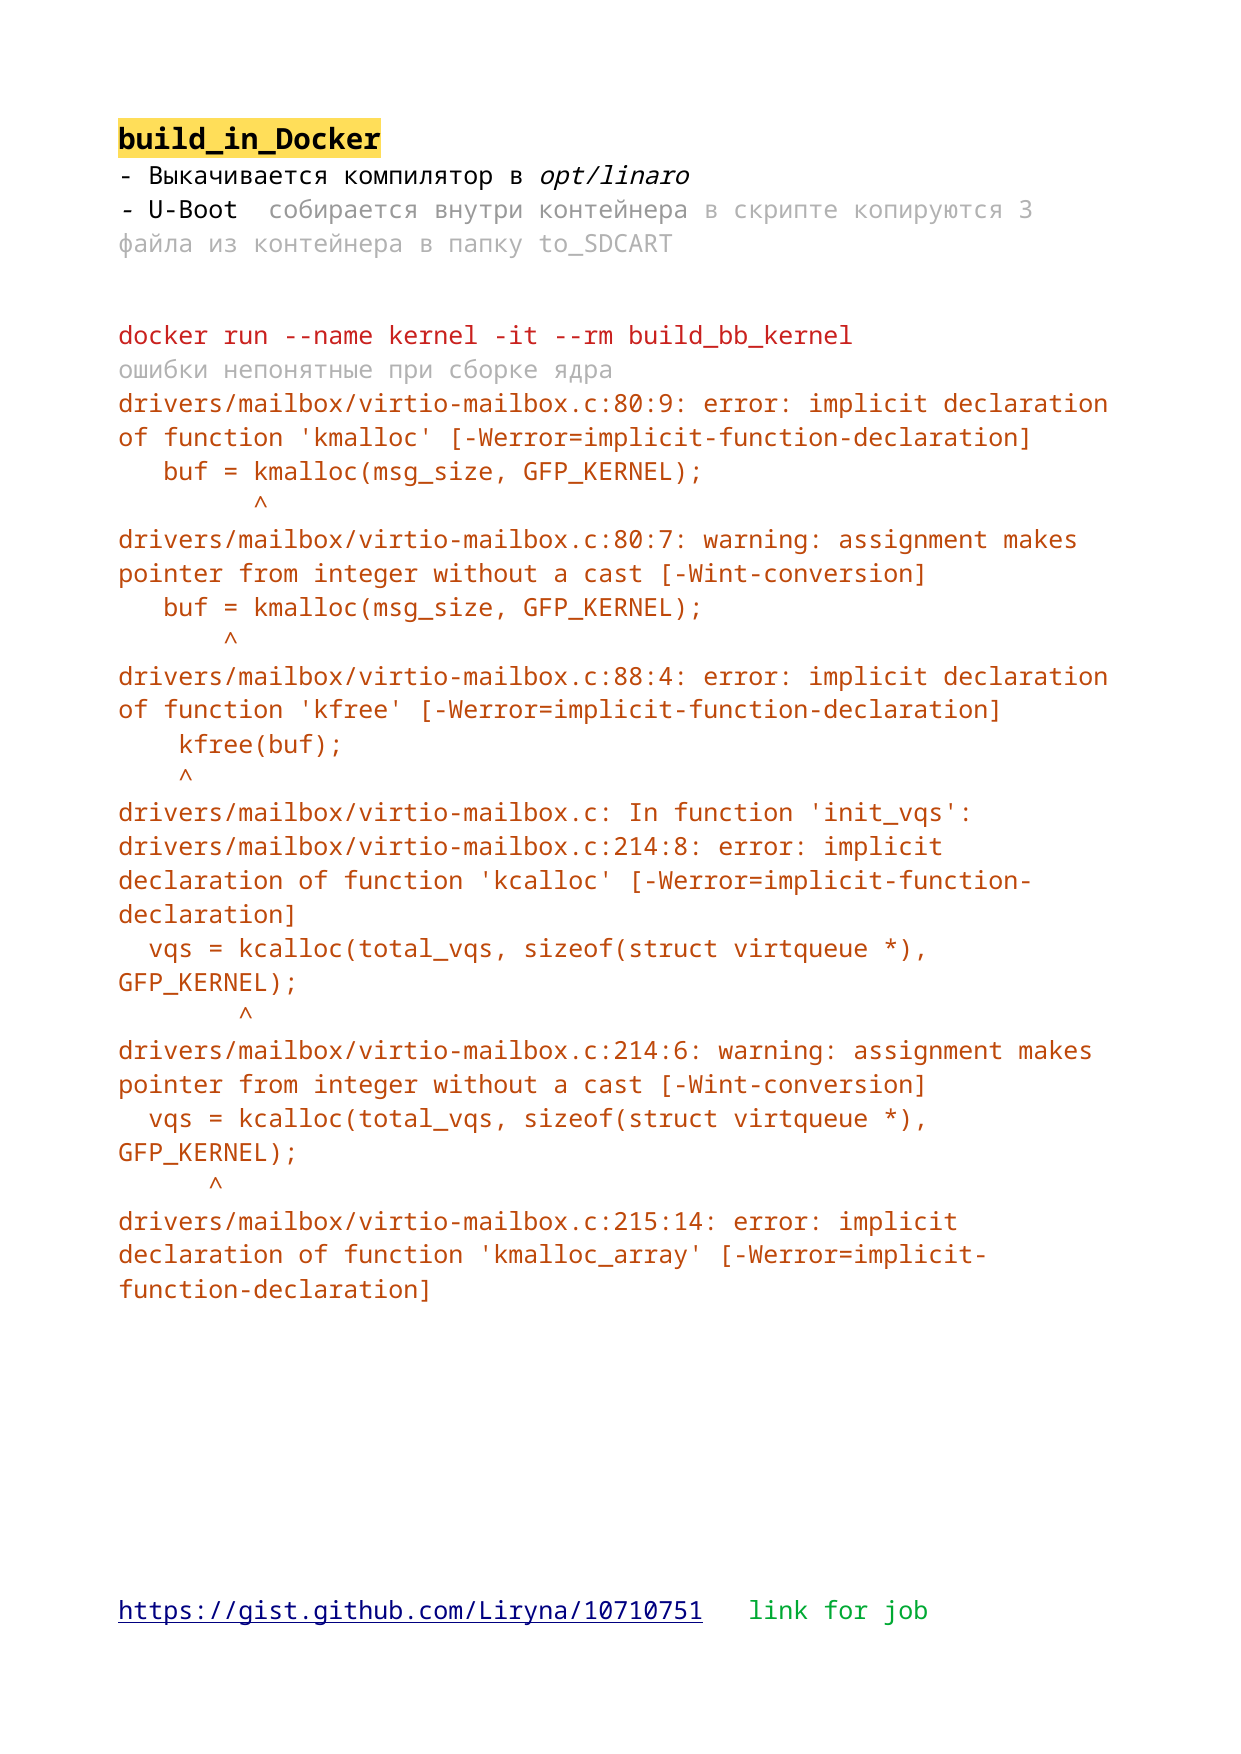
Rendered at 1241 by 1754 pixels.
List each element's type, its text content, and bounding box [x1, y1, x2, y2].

text drivers/mailbox/virtio-mailbox.c: In function 'init_vqs': [118, 794, 1122, 828]
text vqs = kcalloc(total_vqs, sizeof(struct virtqueue *), GFP_KERNEL); [118, 931, 1122, 999]
text drivers/mailbox/virtio-mailbox.c:80:9: error: implicit declaration of function 'kmalloc' [-Werror=implicit-function-declaration] [118, 386, 1122, 454]
text buf = kmalloc(msg_size, GFP_KERNEL); [118, 454, 1122, 488]
text drivers/mailbox/virtio-mailbox.c:214:8: error: implicit declaration of function 'kcalloc' [-Werror=implicit-function-declaration] [118, 828, 1122, 931]
text ^ [118, 999, 1122, 1033]
text ^ [118, 1169, 1122, 1203]
text - Выкачивается компилятор в opt/linaro [118, 158, 1122, 192]
text ошибки непонятные при сборке ядра [118, 352, 1122, 386]
text drivers/mailbox/virtio-mailbox.c:88:4: error: implicit declaration of function 'kfree' [-Werror=implicit-function-declaration] [118, 658, 1122, 726]
text docker run --name kernel -it --rm build_bb_kernel [118, 317, 1122, 352]
text drivers/mailbox/virtio-mailbox.c:215:14: error: implicit declaration of function 'kmalloc_array' [-Werror=implicit-function-declaration] [118, 1203, 1122, 1305]
text ^ [118, 624, 1122, 658]
text https://gist.github.com/Liryna/10710751 link for job [118, 1593, 1122, 1627]
text drivers/mailbox/virtio-mailbox.c:214:6: warning: assignment makes pointer from integer without a cast [-Wint-conversion] [118, 1033, 1122, 1101]
text ^ [118, 760, 1122, 794]
text ^ [118, 488, 1122, 522]
text vqs = kcalloc(total_vqs, sizeof(struct virtqueue *), GFP_KERNEL); [118, 1101, 1122, 1169]
text drivers/mailbox/virtio-mailbox.c:80:7: warning: assignment makes pointer from integer without a cast [-Wint-conversion] [118, 522, 1122, 590]
text build_in_Docker [118, 118, 1122, 158]
text buf = kmalloc(msg_size, GFP_KERNEL); [118, 590, 1122, 624]
text kfree(buf); [118, 726, 1122, 760]
text - U-Boot собирается внутри контейнера в скрипте копируются 3 файла из контейнера в папку to_SDCART [118, 192, 1122, 260]
